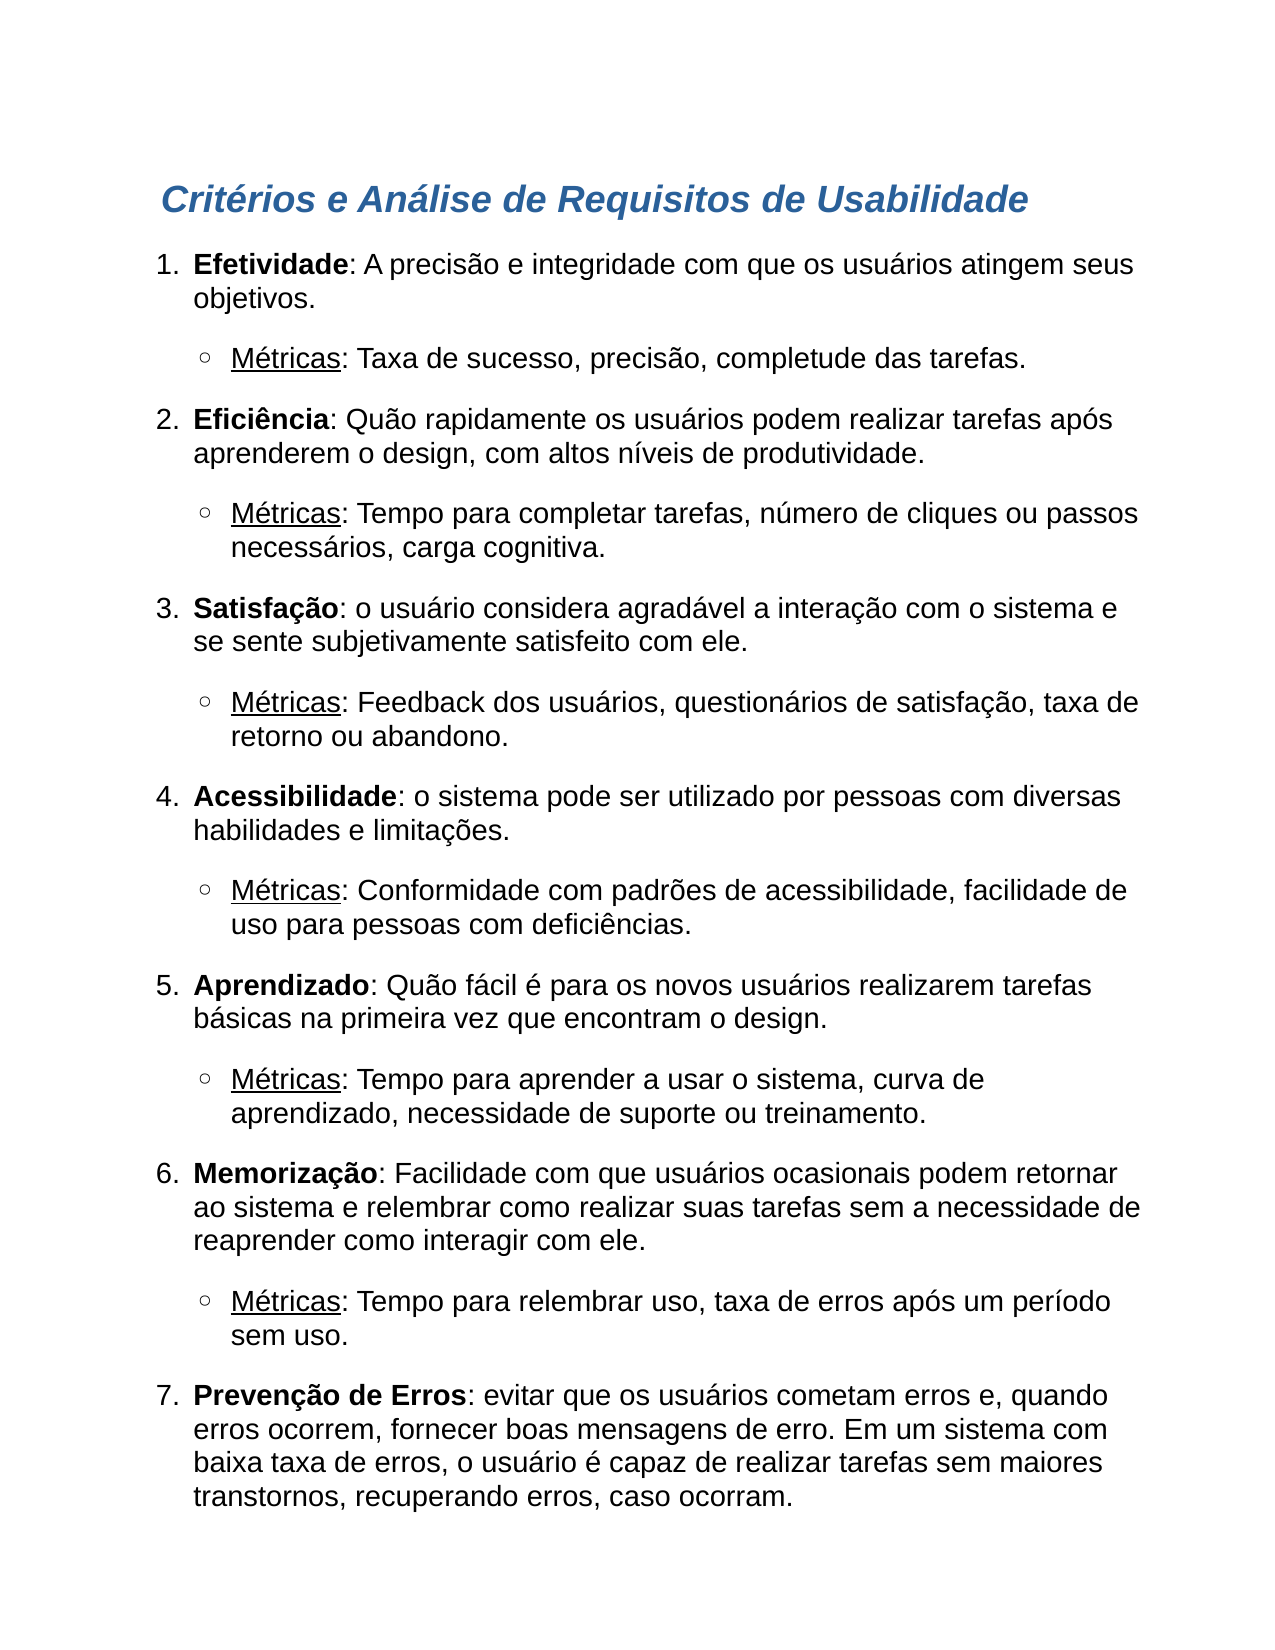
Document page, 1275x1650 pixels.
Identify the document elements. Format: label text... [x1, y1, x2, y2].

subtitle Aprendizado: Quão fácil é para os novos usuários realizarem tarefas básicas na primeira vez que encontram o design. [156, 968, 1157, 1035]
subtitle Prevenção de Erros: evitar que os usuários cometam erros e, quando erros ocorrem, fornecer boas mensagens de erro. Em um sistema com baixa taxa de erros, o usuário é capaz de realizar tarefas sem maiores transtornos, recuperando erros, caso ocorram. [156, 1378, 1157, 1512]
subtitle Métricas: Tempo para completar tarefas, número de cliques ou passos necessários, carga cognitiva. [193, 496, 1157, 563]
subtitle Métricas: Tempo para relembrar uso, taxa de erros após um período sem uso. [193, 1284, 1157, 1351]
subtitle Memorização: Facilidade com que usuários ocasionais podem retornar ao sistema e relembrar como realizar suas tarefas sem a necessidade de reaprender como interagir com ele. [156, 1156, 1157, 1257]
subtitle Métricas: Feedback dos usuários, questionários de satisfação, taxa de retorno ou abandono. [193, 685, 1157, 752]
subtitle Métricas: Taxa de sucesso, precisão, completude das tarefas. [193, 341, 1157, 375]
subtitle Eficiência: Quão rapidamente os usuários podem realizar tarefas após aprenderem o design, com altos níveis de produtividade. [156, 402, 1157, 469]
subtitle Critérios e Análise de Requisitos de Usabilidade [118, 176, 1157, 220]
subtitle Efetividade: A precisão e integridade com que os usuários atingem seus objetivos. [156, 247, 1157, 314]
subtitle Satisfação: o usuário considera agradável a interação com o sistema e se sente subjetivamente satisfeito com ele. [156, 591, 1157, 658]
subtitle Métricas: Tempo para aprender a usar o sistema, curva de aprendizado, necessidade de suporte ou treinamento. [193, 1062, 1157, 1129]
subtitle Métricas: Conformidade com padrões de acessibilidade, facilidade de uso para pessoas com deficiências. [193, 873, 1157, 941]
subtitle Acessibilidade: o sistema pode ser utilizado por pessoas com diversas habilidades e limitações. [156, 779, 1157, 846]
